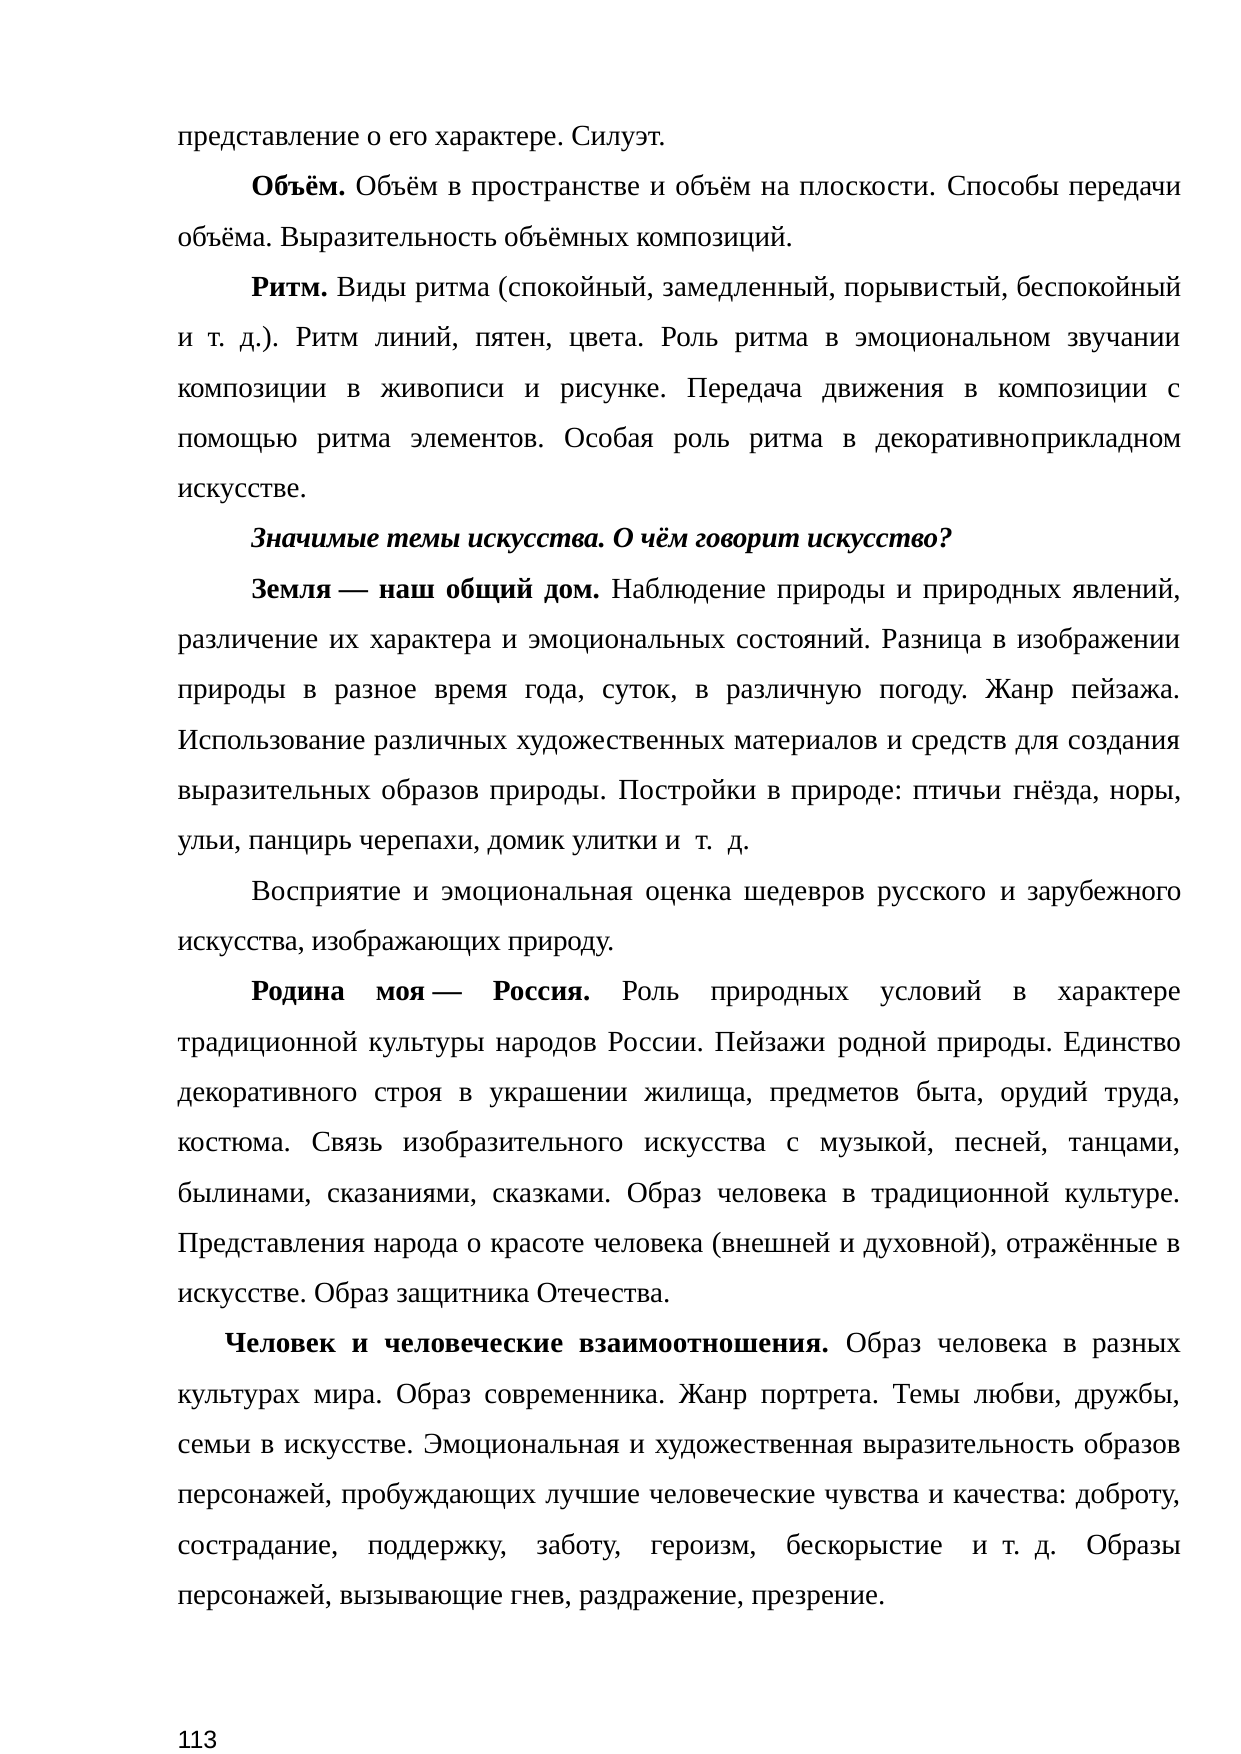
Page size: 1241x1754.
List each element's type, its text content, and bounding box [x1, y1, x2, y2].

text Объём. Объём в пространстве и объём на плоскости. Способы передачи объёма. Выразительность объёмных композиций. [177, 168, 1181, 252]
text Восприятие и эмоциональная оценка шедевров русского и зарубежного искусства, изображающих природу. [177, 873, 1181, 957]
text Земля — наш общий дом. Наблюдение природы и природных явлений, различение их характера и эмоциональных состояний. Разница в изображении природы в разное время года, суток, в различную погоду. Жанр пейзажа. Использование различных художественных материалов и средств для создания выразительных образов природы. Постройки в природе: птичьи гнёзда, норы, ульи, панцирь черепахи, домик улитки и т. д. [177, 571, 1181, 856]
text Человек и человеческие взаимоотношения. Образ человека в разных культурах мира. Образ современника. Жанр портрета. Темы любви, дружбы, семьи в искусстве. Эмоциональная и художественная выразительность образов персонажей, пробуждающих лучшие человеческие чувства и качества: доброту, сострадание, поддержку, заботу, героизм, бескорыстие и т. д. Образы персонажей, вызывающие гнев, раздражение, презрение. [177, 1326, 1181, 1611]
text Значимые темы искусства. О чём говорит искусство? [177, 521, 1181, 554]
text Ритм. Виды ритма (спокойный, замедленный, порывистый, беспокойный и т. д.). Ритм линий, пятен, цвета. Роль ритма в эмоциональном звучании композиции в живописи и рисунке. Передача движения в композиции с помощью ритма элементов. Особая роль ритма в декоративно­прикладном искусстве. [177, 269, 1181, 504]
text представление о его характере. Силуэт. [177, 118, 1181, 152]
text Родина моя — Россия. Роль природных условий в характере традиционной культуры народов России. Пейзажи родной природы. Единство декоративного строя в украшении жилища, предметов быта, орудий труда, костюма. Связь изобразительного искусства с музыкой, песней, танцами, былинами, сказаниями, сказками. Образ человека в традиционной культуре. Представления народа о красоте человека (внешней и духовной), отражённые в искусстве. Образ защитника Отечества. [177, 973, 1181, 1309]
